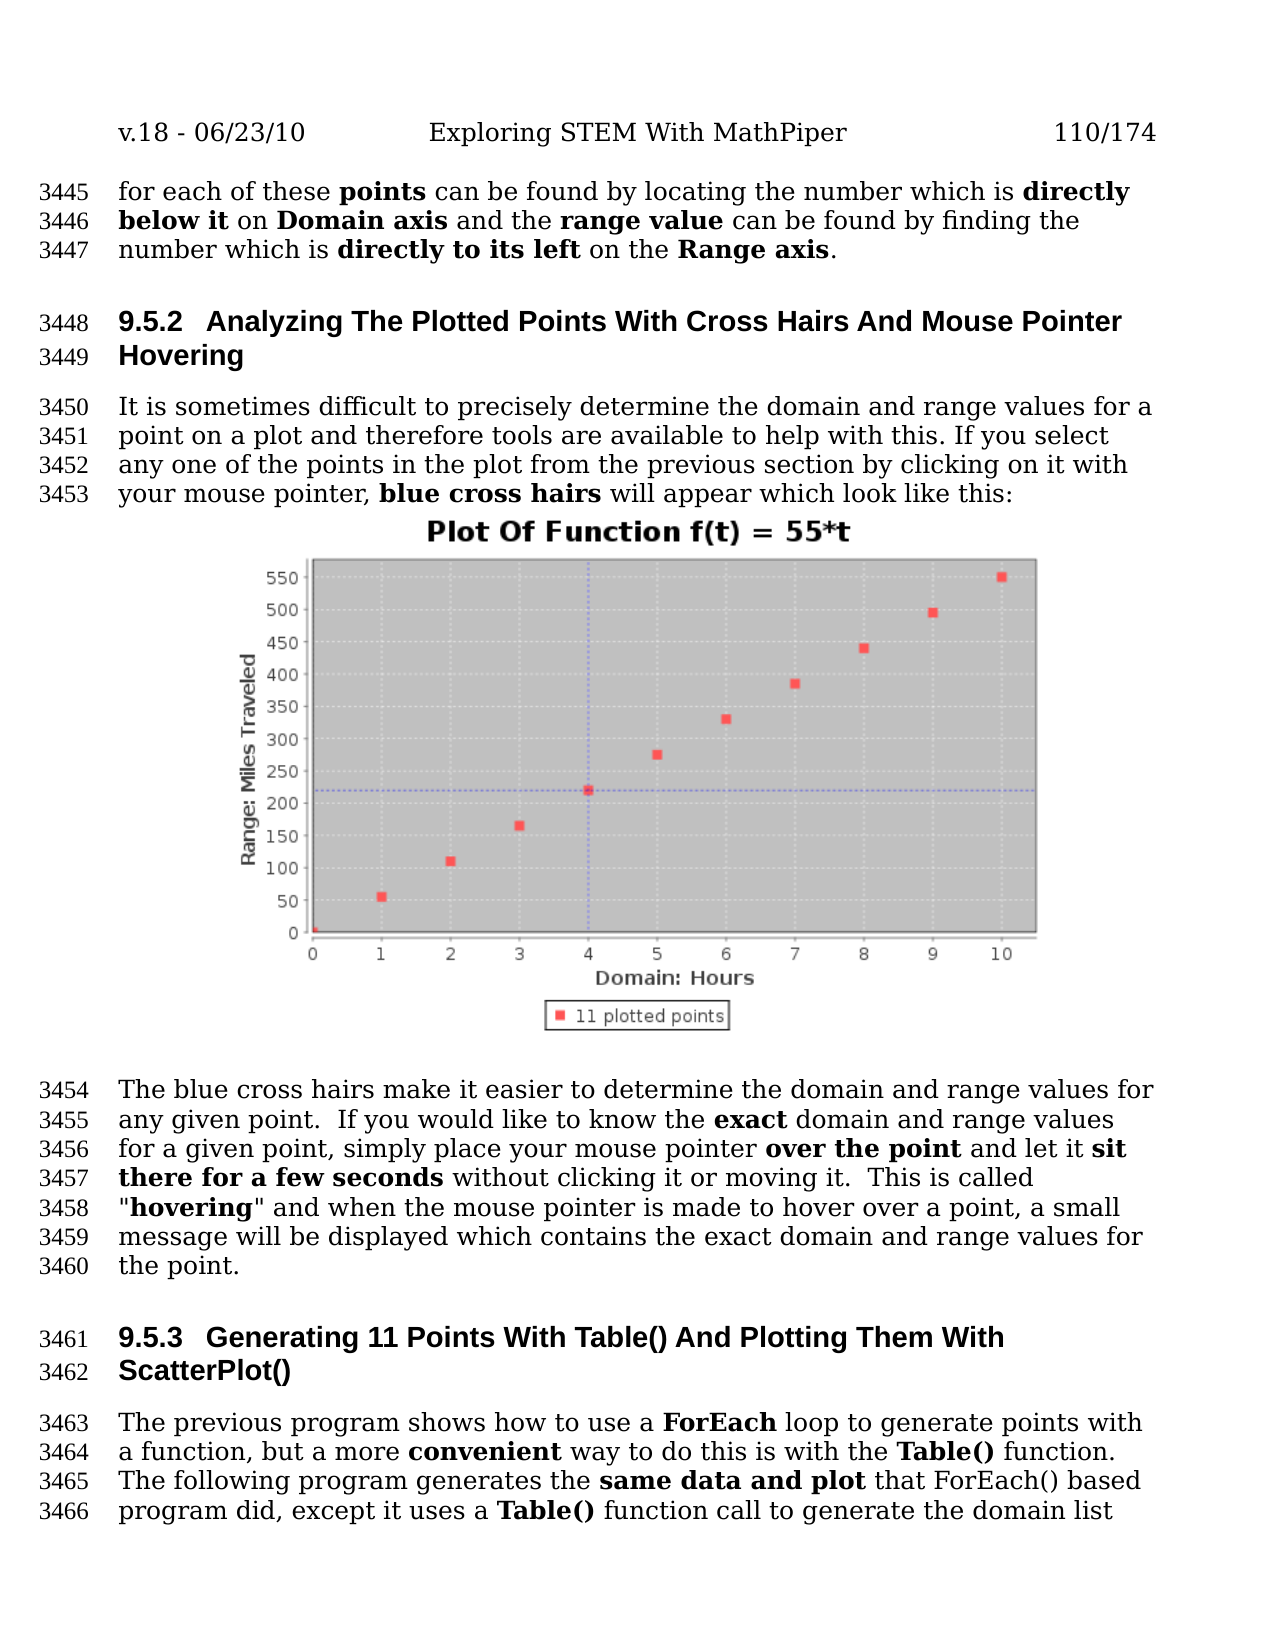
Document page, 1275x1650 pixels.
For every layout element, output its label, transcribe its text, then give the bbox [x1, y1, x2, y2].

subtitle Generating 11 Points With Table() And Plotting Them With ScatterPlot() [118, 1319, 1157, 1387]
text The previous program shows how to use a ForEach loop to generate points with a function, but a more convenient way to do this is with the Table() function. The following program generates the same data and plot that ForEach() based program did, except it uses a Table() function call to generate the domain list [118, 1408, 1157, 1525]
text for each of these points can be found by locating the number which is directly below it on Domain axis and the range value can be found by finding the number which is directly to its left on the Range axis. [118, 177, 1157, 265]
text The blue cross hairs make it easier to determine the domain and range values for any given point. If you would like to know the exact domain and range values for a given point, simply place your mouse pointer over the point and let it sit there for a few seconds without clicking it or moving it. This is called "hovering" and when the mouse pointer is made to hover over a point, a small message will be displayed which contains the exact domain and range values for the point. [118, 1076, 1157, 1281]
text It is sometimes difficult to precisely determine the domain and range values for a point on a plot and therefore tools are available to help with this. If you select any one of the points in the plot from the previous section by clicking on it with your mouse pointer, blue cross hairs will appear which look like this: [118, 392, 1157, 509]
subtitle Analyzing The Plotted Points With Cross Hairs And Mouse Pointer Hovering [118, 304, 1157, 371]
picture [222, 515, 1053, 1032]
